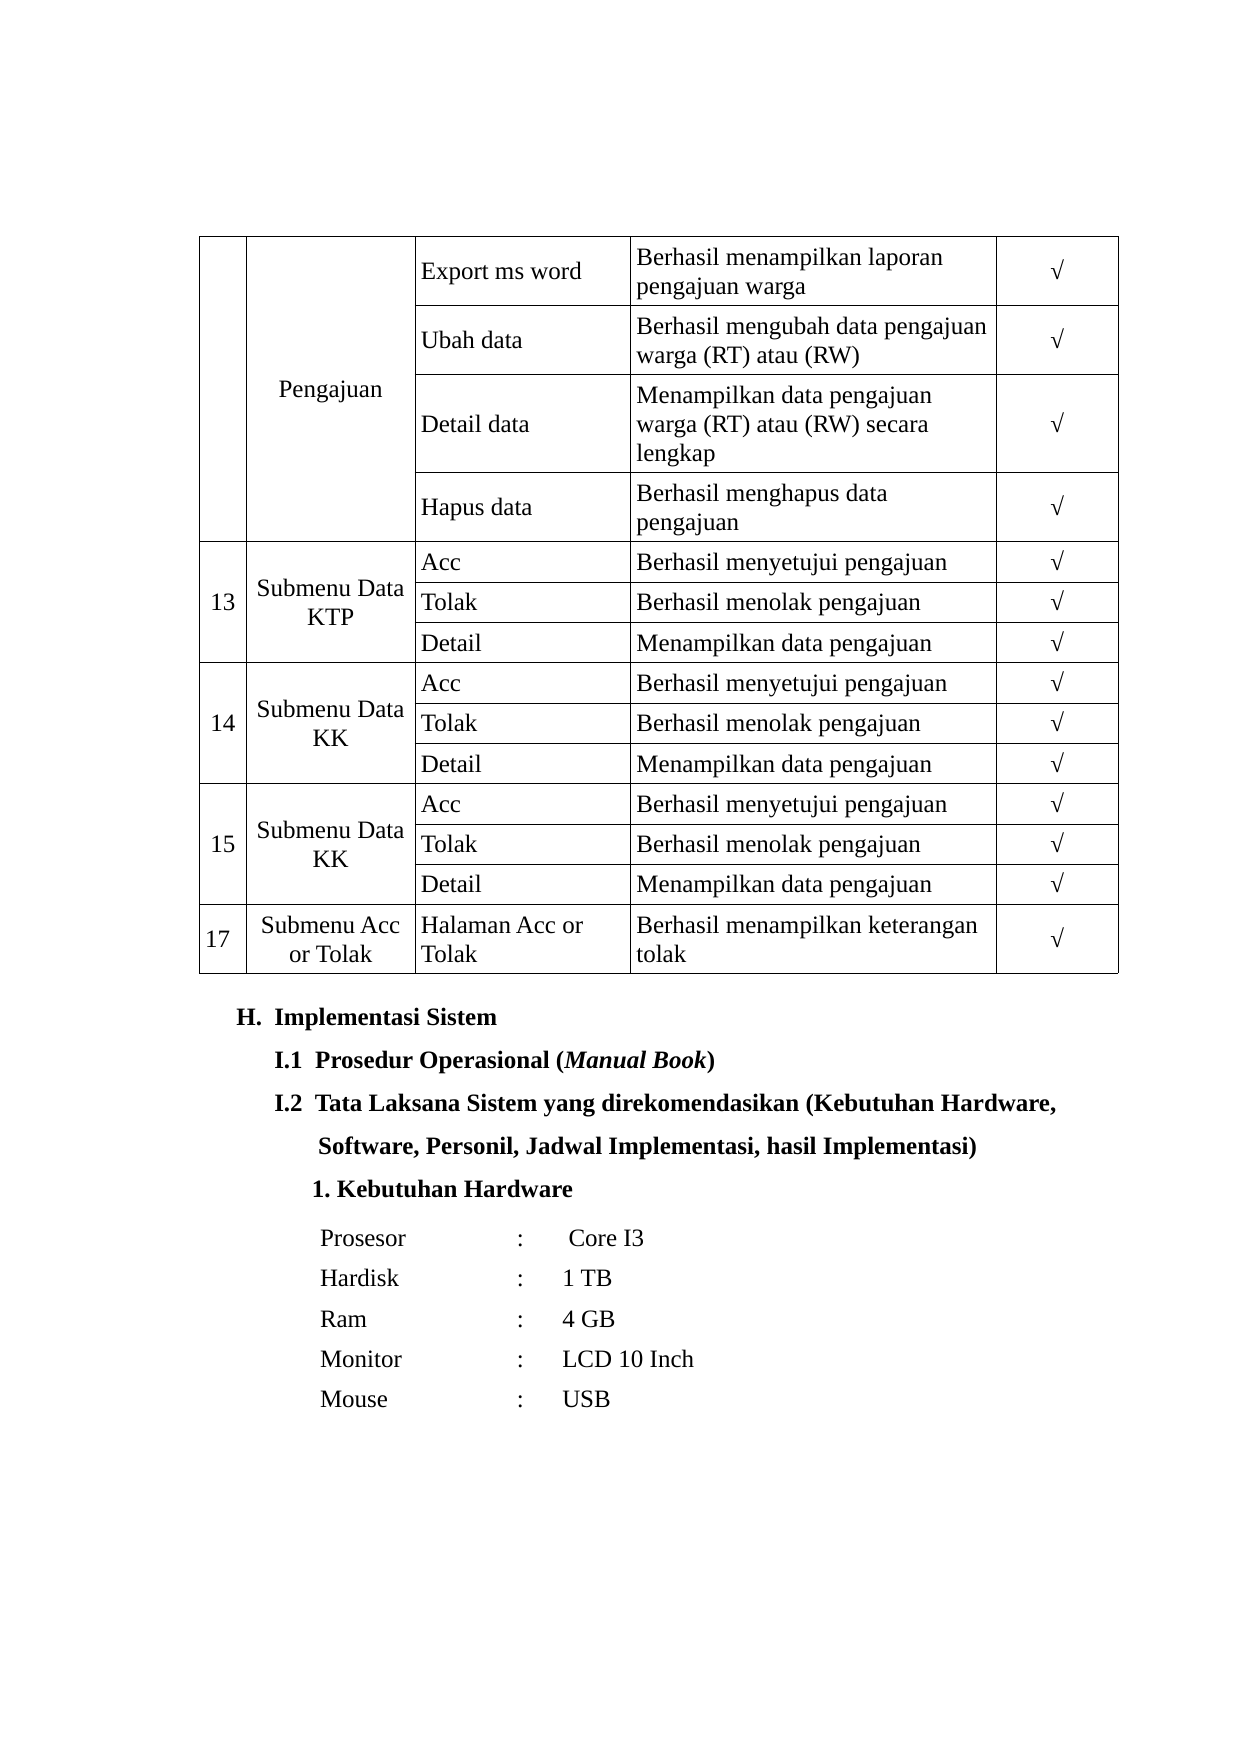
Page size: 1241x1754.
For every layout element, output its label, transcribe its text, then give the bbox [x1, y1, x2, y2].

table_cell √ [997, 375, 1118, 472]
table_cell Berhasil menyetujui pengajuan [631, 784, 996, 823]
table_cell 1 TB [556, 1258, 1062, 1298]
table_cell 15 [200, 784, 246, 904]
table_cell Berhasil menampilkan laporan pengajuan warga [631, 237, 996, 305]
table_cell 13 [200, 542, 246, 662]
table_cell Menampilkan data pengajuan [631, 623, 996, 662]
table_cell √ [997, 542, 1118, 582]
table_cell USB [556, 1379, 1062, 1419]
table_cell : [511, 1338, 556, 1378]
table_cell √ [997, 663, 1118, 702]
list I.2 Tata Laksana Sistem yang direkomendasikan (Kebutuhan Hardware, [236, 1088, 1063, 1117]
table_cell √ [997, 744, 1118, 783]
table_cell Berhasil menghapus data pengajuan [631, 473, 996, 541]
table_cell Berhasil menolak pengajuan [631, 704, 996, 743]
table_cell 4 GB [556, 1298, 1062, 1338]
table_cell Hardisk [314, 1258, 511, 1298]
table_header Prosesor [314, 1218, 511, 1258]
table_cell : [511, 1258, 556, 1298]
list Software, Personil, Jadwal Implementasi, hasil Implementasi) [236, 1131, 1063, 1160]
table_cell √ [997, 704, 1118, 743]
table_cell √ [997, 583, 1118, 622]
table_cell Berhasil menolak pengajuan [631, 583, 996, 622]
table_cell Detail [416, 623, 630, 662]
table_cell Submenu Data KK [247, 784, 415, 904]
table_cell : [511, 1298, 556, 1338]
table_cell √ [997, 865, 1118, 904]
table_cell Submenu Acc or Tolak [247, 905, 415, 973]
table_cell √ [997, 784, 1118, 823]
table_cell √ [997, 306, 1118, 374]
list Implementasi Sistem [236, 1002, 1063, 1031]
table_cell Berhasil menyetujui pengajuan [631, 663, 996, 702]
table_cell √ [997, 237, 1118, 305]
table_cell Export ms word [416, 237, 630, 305]
table_cell Submenu Data KK [247, 663, 415, 783]
table_cell Pengajuan [247, 237, 415, 541]
table_cell Berhasil menyetujui pengajuan [631, 542, 996, 582]
table_cell : [511, 1379, 556, 1419]
table_cell Tolak [416, 825, 630, 864]
table_cell Halaman Acc or Tolak [416, 905, 630, 973]
table_cell Berhasil menolak pengajuan [631, 825, 996, 864]
table_cell √ [997, 825, 1118, 864]
table_cell Submenu Data KTP [247, 542, 415, 662]
table_cell Mouse [314, 1379, 511, 1419]
table_cell Menampilkan data pengajuan warga (RT) atau (RW) secara lengkap [631, 375, 996, 472]
table_cell Menampilkan data pengajuan [631, 865, 996, 904]
list 1. Kebutuhan Hardware [236, 1174, 1063, 1203]
table_cell Monitor [314, 1338, 511, 1378]
table_cell Menampilkan data pengajuan [631, 744, 996, 783]
table_cell Ubah data [416, 306, 630, 374]
table_cell [200, 237, 246, 541]
table_cell Berhasil menampilkan keterangan tolak [631, 905, 996, 973]
table_cell Hapus data [416, 473, 630, 541]
table_cell Acc [416, 663, 630, 702]
table_header Core I3 [556, 1218, 1062, 1258]
table_header : [511, 1218, 556, 1258]
table_cell Berhasil mengubah data pengajuan warga (RT) atau (RW) [631, 306, 996, 374]
table_cell Detail [416, 744, 630, 783]
table_cell √ [997, 473, 1118, 541]
table_cell Tolak [416, 583, 630, 622]
table_cell Detail [416, 865, 630, 904]
table_cell Detail data [416, 375, 630, 472]
table_cell 17 [200, 905, 246, 973]
table_cell Ram [314, 1298, 511, 1338]
list I.1 Prosedur Operasional (Manual Book) [236, 1045, 1063, 1074]
table_cell Acc [416, 784, 630, 823]
table_cell Acc [416, 542, 630, 582]
table_cell LCD 10 Inch [556, 1338, 1062, 1378]
table_cell √ [997, 623, 1118, 662]
table_cell 14 [200, 663, 246, 783]
table_cell √ [997, 905, 1118, 973]
table_cell Tolak [416, 704, 630, 743]
